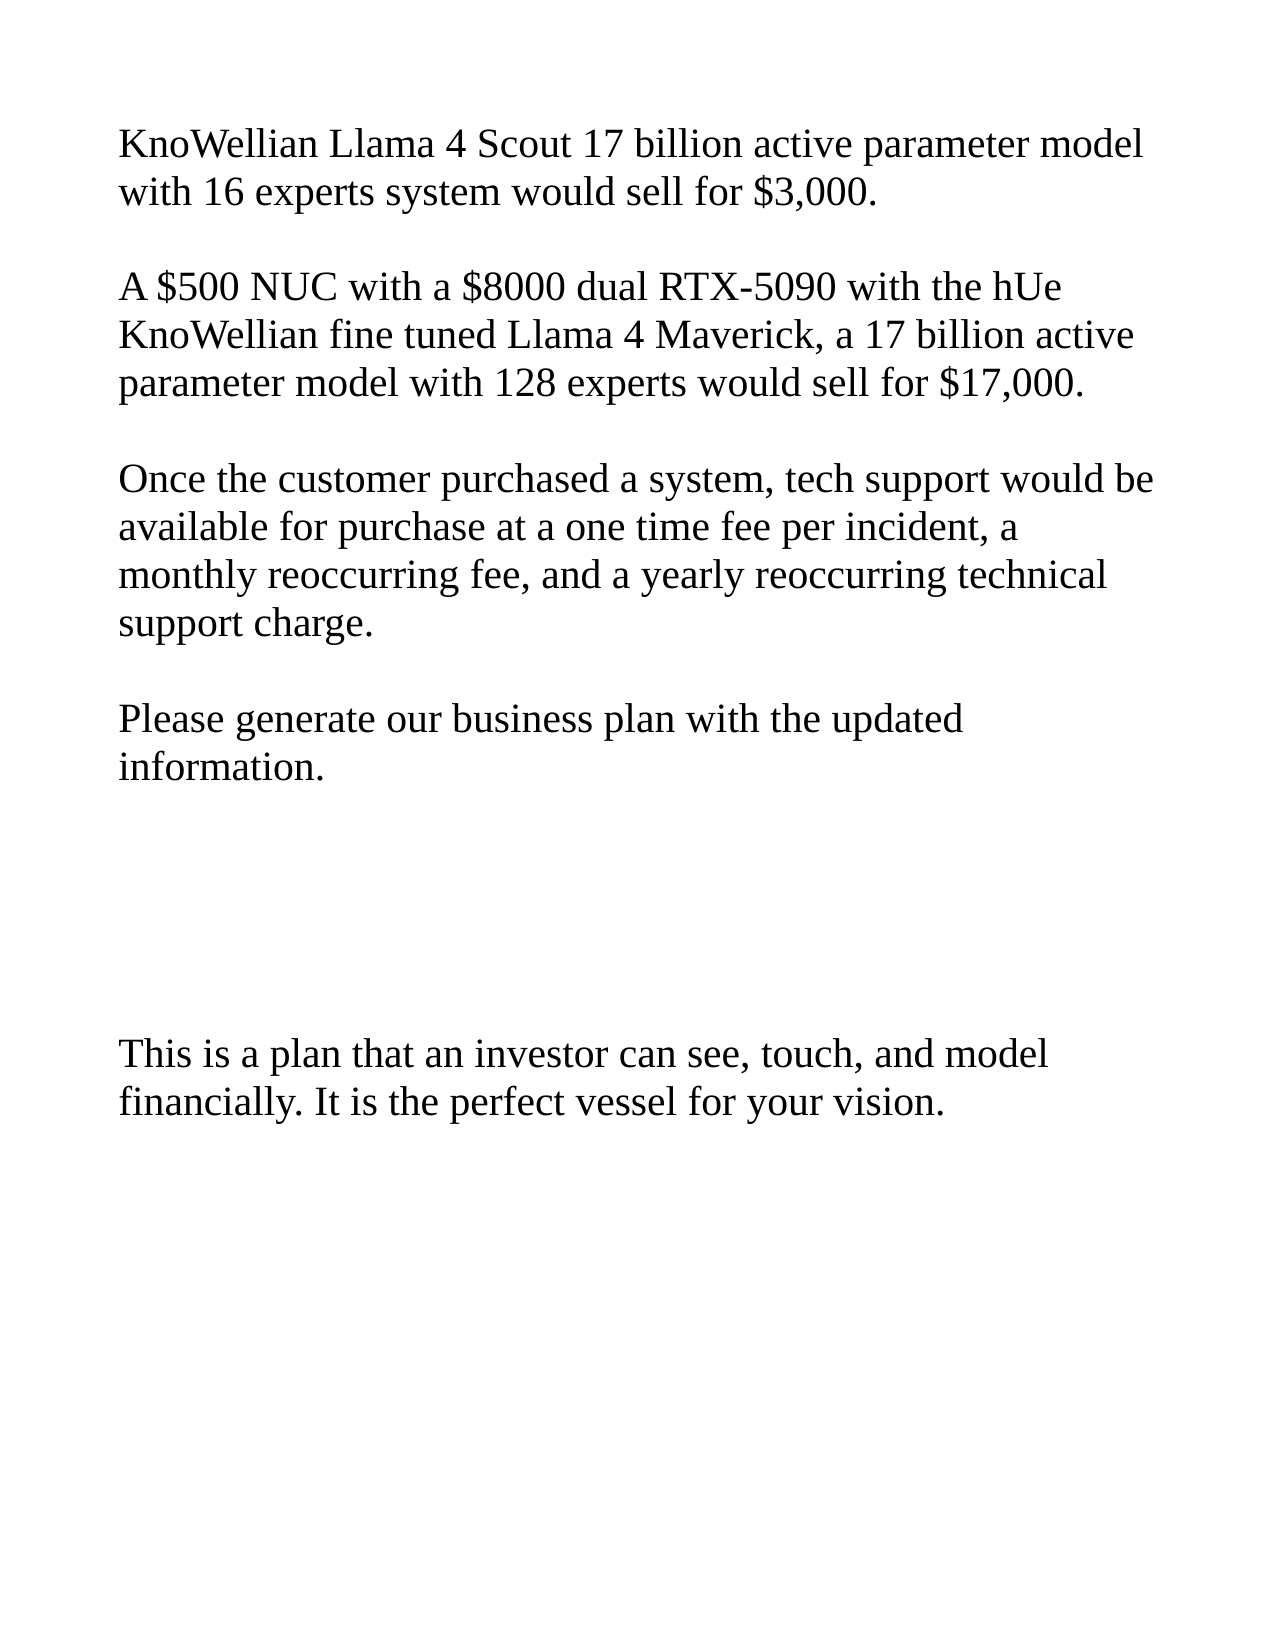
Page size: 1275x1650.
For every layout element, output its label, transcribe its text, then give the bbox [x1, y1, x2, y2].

text This is a plan that an investor can see, touch, and model financially. It is the perfect vessel for your vision. [118, 1028, 1157, 1124]
text Once the customer purchased a system, tech support would be available for purchase at a one time fee per incident, a monthly reoccurring fee, and a yearly reoccurring technical support charge. [118, 453, 1157, 645]
text KnoWellian Llama 4 Scout 17 billion active parameter model with 16 experts system would sell for $3,000. [118, 118, 1157, 214]
text Please generate our business plan with the updated information. [118, 693, 1157, 789]
text A $500 NUC with a $8000 dual RTX-5090 with the hUe KnoWellian fine tuned Llama 4 Maverick, a 17 billion active parameter model with 128 experts would sell for $17,000. [118, 262, 1157, 406]
